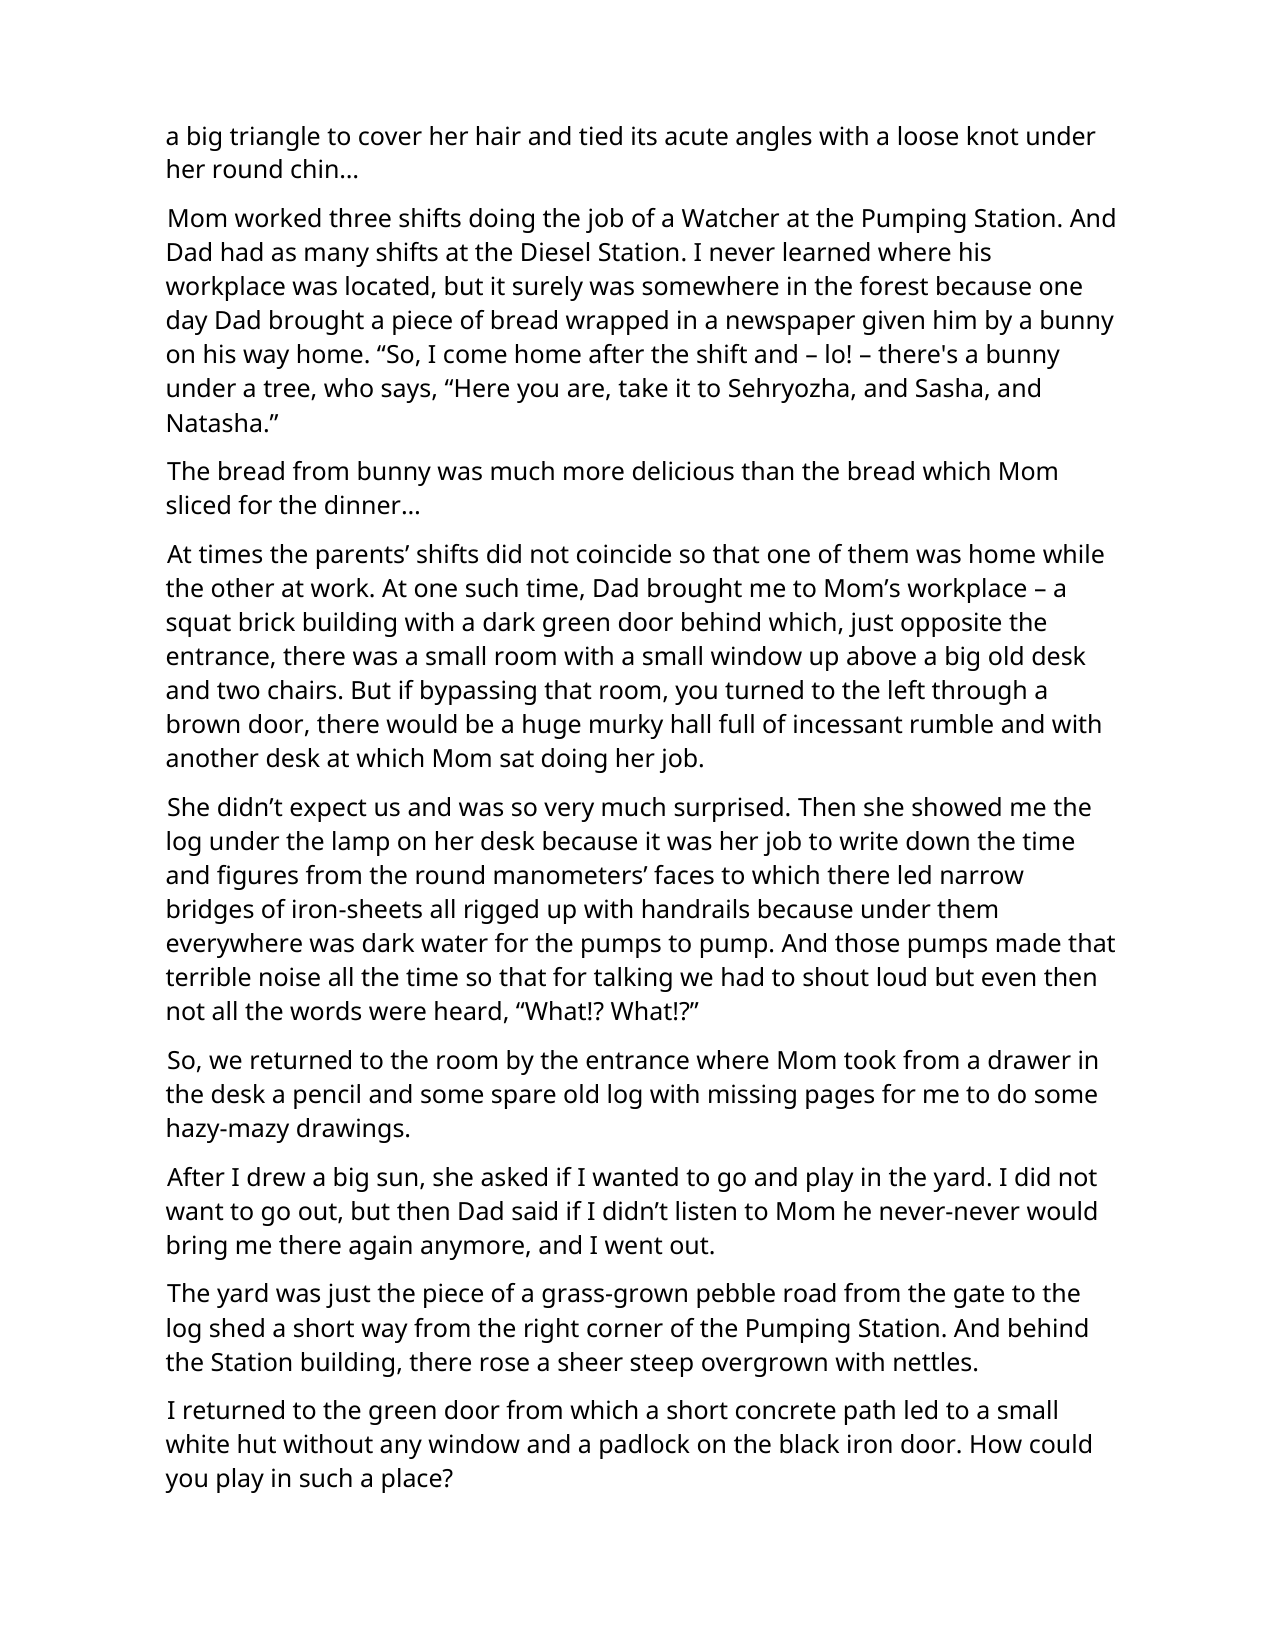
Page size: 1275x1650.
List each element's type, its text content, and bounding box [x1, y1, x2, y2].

text After I drew a big sun, she asked if I wanted to go and play in the yard. I did not want to go out, but then Dad said if I didn’t listen to Mom he never-never would bring me there again anymore, and I went out. [165, 1159, 1118, 1262]
text The bread from bunny was much more delicious than the bread which Mom sliced for the dinner… [165, 454, 1118, 522]
text At times the parents’ shifts did not coincide so that one of them was home while the other at work. At one such time, Dad brought me to Mom’s workplace – a squat brick building with a dark green door behind which, just opposite the entrance, there was a small room with a small window up above a big old desk and two chairs. But if bypassing that room, you turned to the left through a brown door, there would be a huge murky hall full of incessant rumble and with another desk at which Mom sat doing her job. [165, 537, 1118, 775]
text She didn’t expect us and was so very much surprised. Then she showed me the log under the lamp on her desk because it was her job to write down the time and figures from the round manometers’ faces to which there led narrow bridges of iron-sheets all rigged up with handrails because under them everywhere was dark water for the pumps to pump. And those pumps made that terrible noise all the time so that for talking we had to shout loud but even then not all the words were heard, “What!? What!?” [165, 789, 1118, 1028]
text Mom worked three shifts doing the job of a Watcher at the Pumping Station. And Dad had as many shifts at the Diesel Station. I never learned where his workplace was located, but it surely was somewhere in the forest because one day Dad brought a piece of bread wrapped in a newspaper given him by a bunny on his way home. “So, I come home after the shift and – lo! – there's a bunny under a tree, who says, “Here you are, take it to Sehryozha, and Sasha, and Natasha.” [165, 201, 1118, 439]
text The yard was just the piece of a grass-grown pebble road from the gate to the log shed a short way from the right corner of the Pumping Station. And behind the Station building, there rose a sheer steep overgrown with nettles. [165, 1276, 1118, 1378]
text a big triangle to cover her hair and tied its acute angles with a loose knot under her round chin… [165, 118, 1118, 186]
text So, we returned to the room by the entrance where Mom took from a drawer in the desk a pencil and some spare old log with missing pages for me to do some hazy-mazy drawings. [165, 1043, 1118, 1145]
text I returned to the green door from which a short concrete path led to a small white hut without any window and a padlock on the black iron door. How could you play in such a place? [165, 1393, 1118, 1495]
